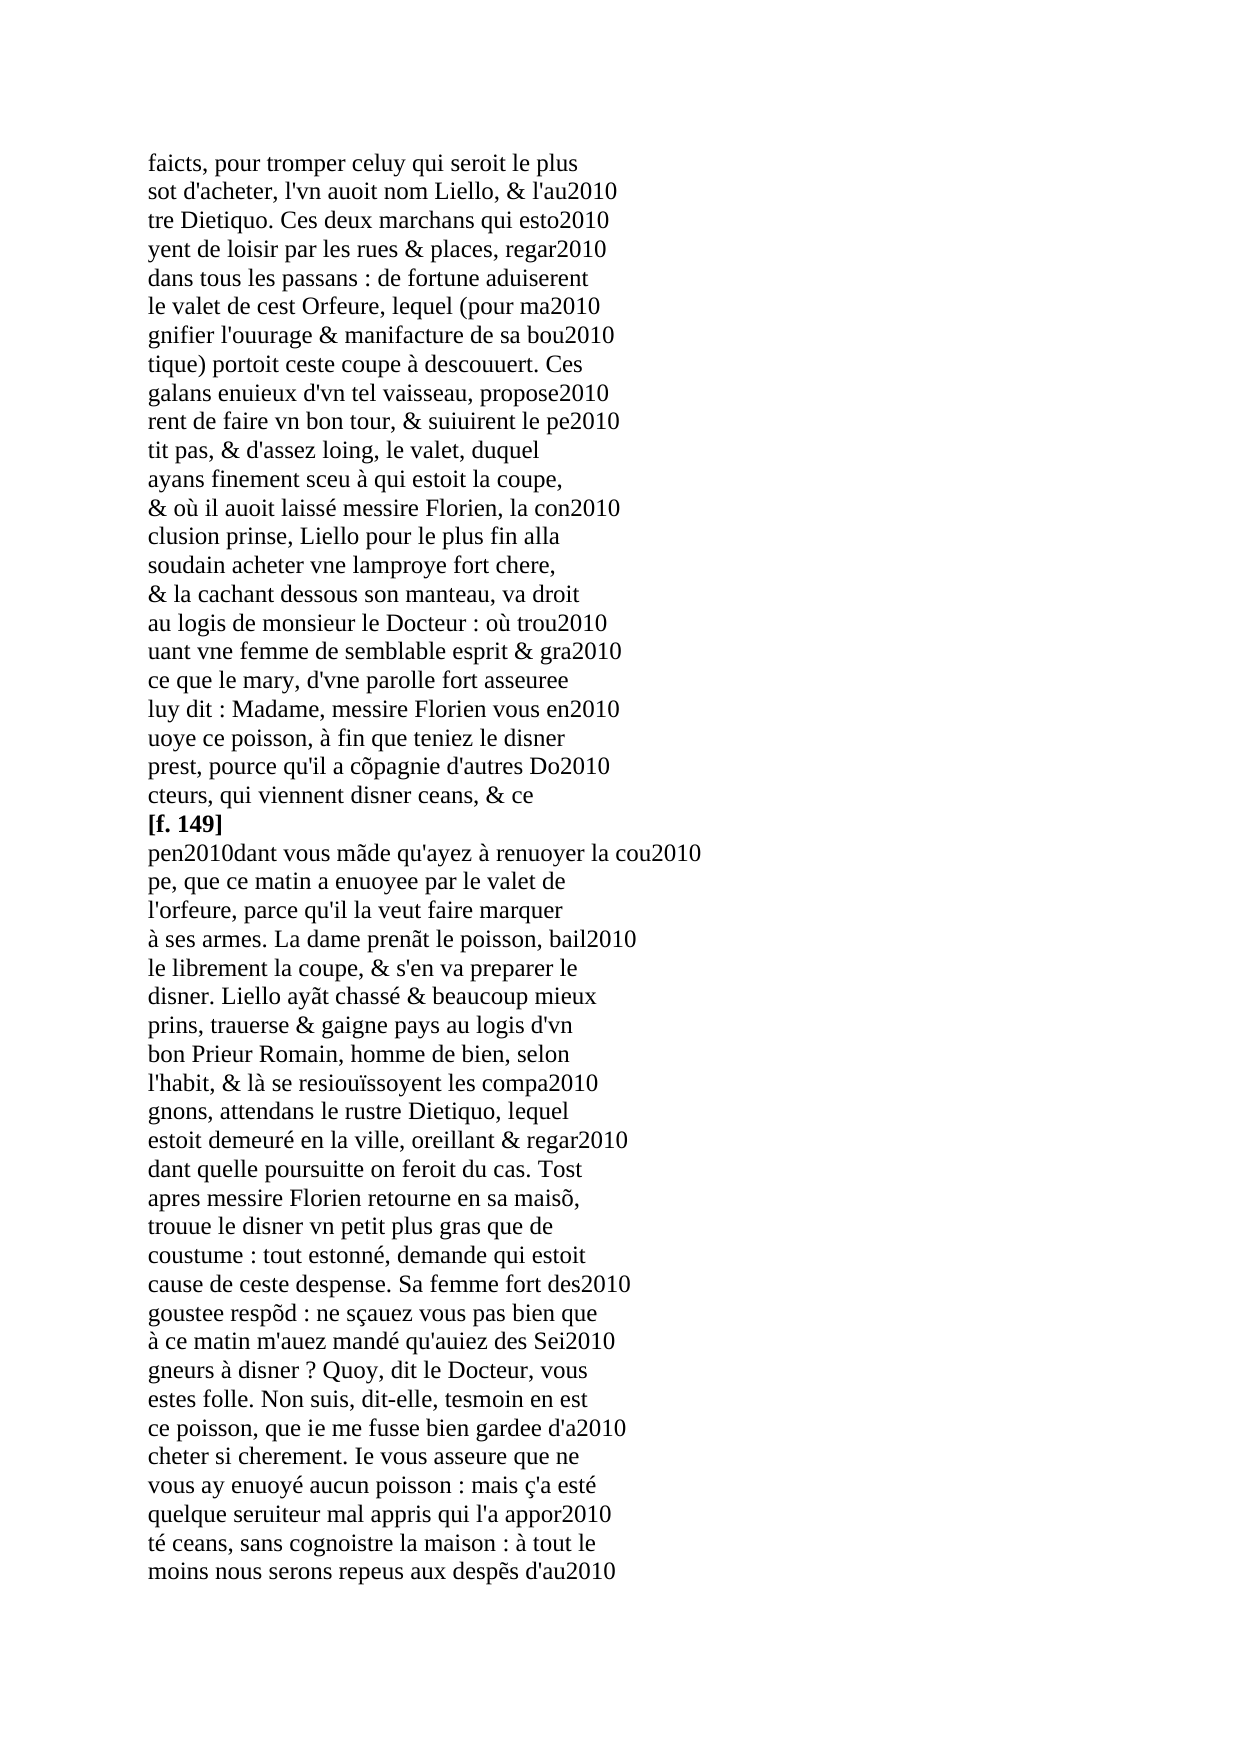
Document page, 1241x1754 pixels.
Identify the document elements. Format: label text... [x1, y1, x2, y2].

text faicts, pour tromper celuy qui seroit le plus sot d'acheter, l'vn auoit nom Liello, & l'au2010 tre Dietiquo. Ces deux marchans qui esto2010 yent de loisir par les rues & places, regar2010 dans tous les passans : de fortune aduiserent le valet de cest Orfeure, lequel (pour ma2010 gnifier l'ouurage & manifacture de sa bou2010 tique) portoit ceste coupe à descouuert. Ces galans enuieux d'vn tel vaisseau, propose2010 rent de faire vn bon tour, & suiuirent le pe2010 tit pas, & d'assez loing, le valet, duquel ayans finement sceu à qui estoit la coupe, & où il auoit laissé messire Florien, la con2010 clusion prinse, Liello pour le plus fin alla soudain acheter vne lamproye fort chere, & la cachant dessous son manteau, va droit au logis de monsieur le Docteur : où trou2010 uant vne femme de semblable esprit & gra2010 ce que le mary, d'vne parolle fort asseuree luy dit : Madame, messire Florien vous en2010 uoye ce poisson, à fin que teniez le disner prest, pource qu'il a cõpagnie d'autres Do2010 cteurs, qui viennent disner ceans, & ce [f. 149] pen2010dant vous mãde qu'ayez à renuoyer la cou2010 pe, que ce matin a enuoyee par le valet de l'orfeure, parce qu'il la veut faire marquer à ses armes. La dame prenãt le poisson, bail2010 le librement la coupe, & s'en va preparer le disner. Liello ayãt chassé & beaucoup mieux prins, trauerse & gaigne pays au logis d'vn bon Prieur Romain, homme de bien, selon l'habit, & là se resiouïssoyent les compa2010 gnons, attendans le rustre Dietiquo, lequel estoit demeuré en la ville, oreillant & regar2010 dant quelle poursuitte on feroit du cas. Tost apres messire Florien retourne en sa maisõ, trouue le disner vn petit plus gras que de coustume : tout estonné, demande qui estoit cause de ceste despense. Sa femme fort des2010 goustee respõd : ne sçauez vous pas bien que à ce matin m'auez mandé qu'auiez des Sei2010 gneurs à disner ? Quoy, dit le Docteur, vous estes folle. Non suis, dit-elle, tesmoin en est ce poisson, que ie me fusse bien gardee d'a2010 cheter si cherement. Ie vous asseure que ne vous ay enuoyé aucun poisson : mais ç'a esté quelque seruiteur mal appris qui l'a appor2010 té ceans, sans cognoistre la maison : à tout le moins nous serons repeus aux despẽs d'au2010 [148, 148, 1093, 1585]
